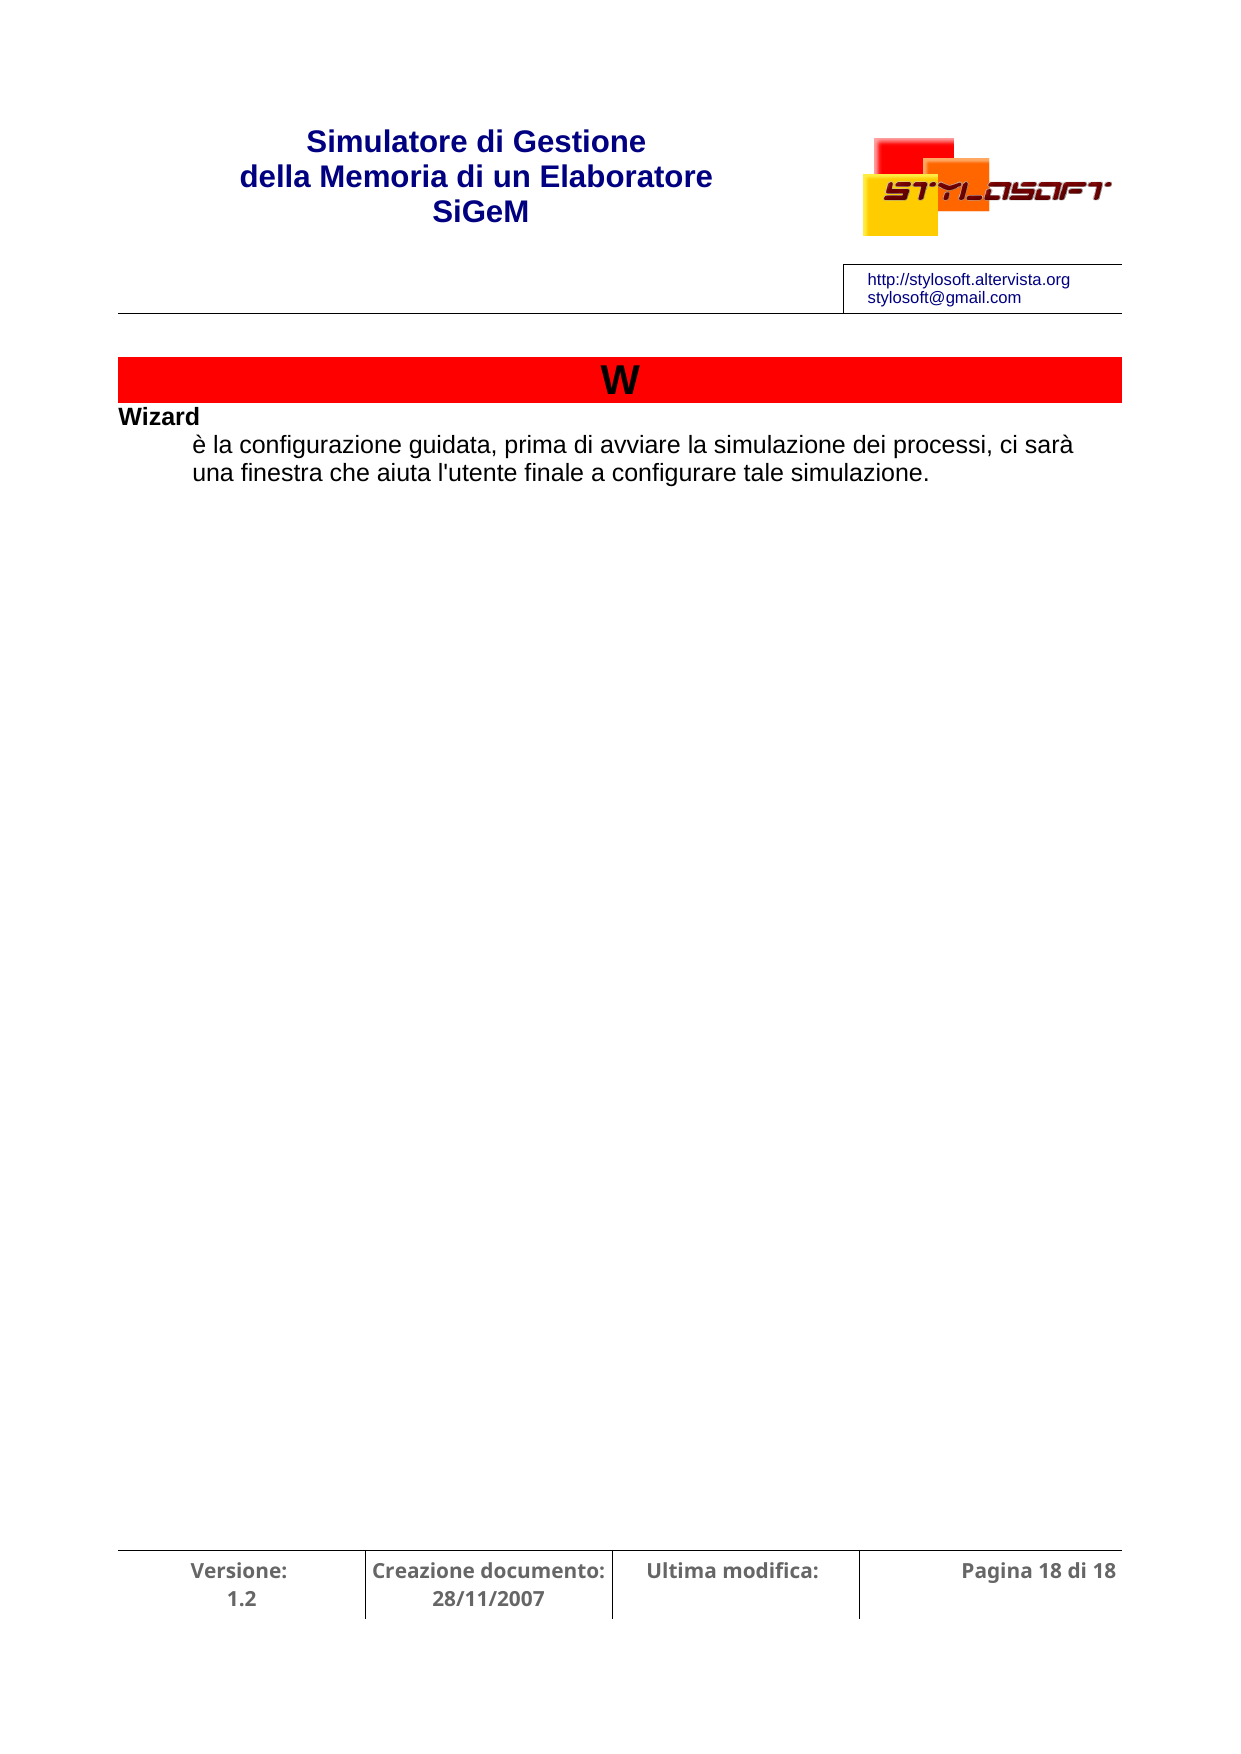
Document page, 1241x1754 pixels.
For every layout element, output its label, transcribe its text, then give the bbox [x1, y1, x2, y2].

text W [118, 357, 1122, 403]
picture [848, 123, 1117, 247]
text è la configurazione guidata, prima di avviare la simulazione dei processi, ci sarà una finestra che aiuta l'utente finale a configurare tale simulazione. [118, 431, 1122, 487]
text Wizard [118, 403, 1122, 431]
